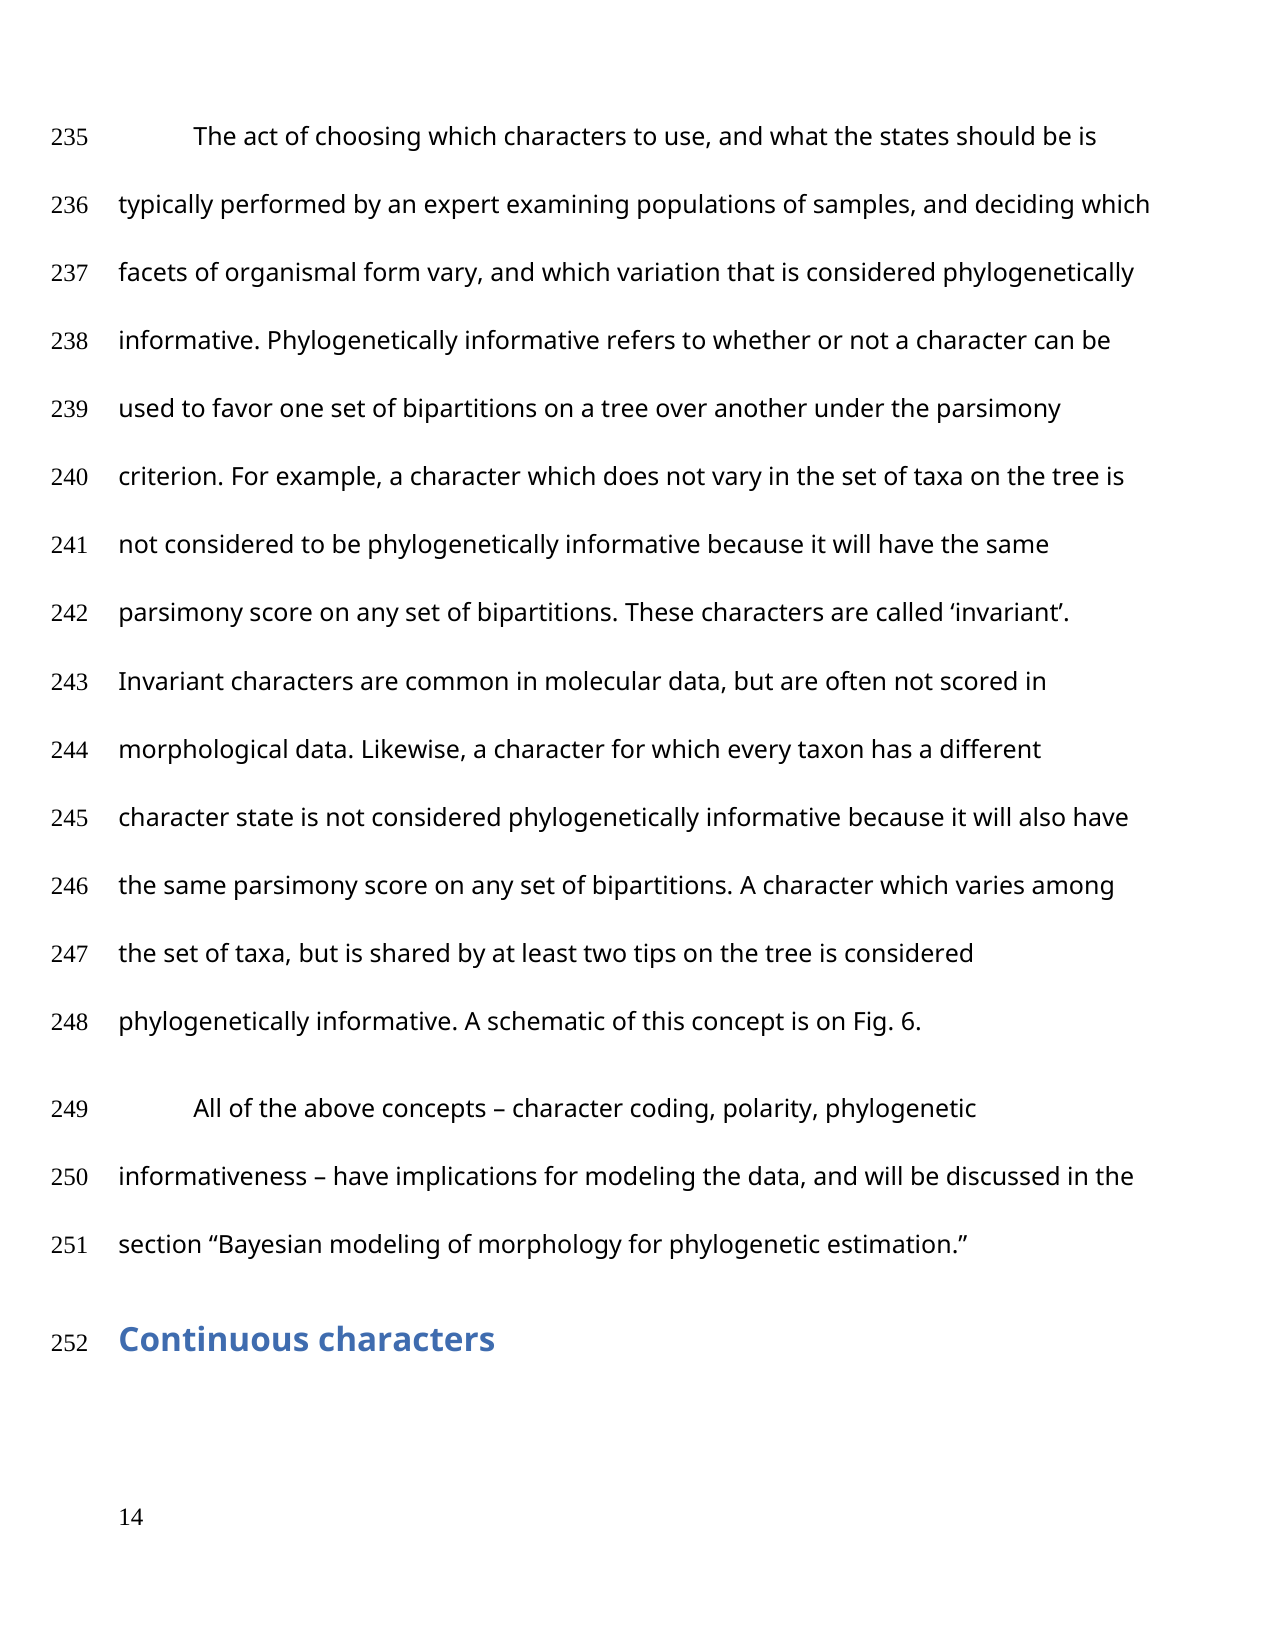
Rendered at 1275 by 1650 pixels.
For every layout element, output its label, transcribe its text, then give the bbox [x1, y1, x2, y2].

text The act of choosing which characters to use, and what the states should be is typically performed by an expert examining populations of samples, and deciding which facets of organismal form vary, and which variation that is considered phylogenetically informative. Phylogenetically informative refers to whether or not a character can be used to favor one set of bipartitions on a tree over another under the parsimony criterion. For example, a character which does not vary in the set of taxa on the tree is not considered to be phylogenetically informative because it will have the same parsimony score on any set of bipartitions. These characters are called ‘invariant’. Invariant characters are common in molecular data, but are often not scored in morphological data. Likewise, a character for which every taxon has a different character state is not considered phylogenetically informative because it will also have the same parsimony score on any set of bipartitions. A character which varies among the set of taxa, but is shared by at least two tips on the tree is considered phylogenetically informative. A schematic of this concept is on Fig. 6. [118, 118, 1157, 1038]
text Continuous characters [118, 1316, 1157, 1361]
text All of the above concepts – character coding, polarity, phylogenetic informativeness – have implications for modeling the data, and will be discussed in the section “Bayesian modeling of morphology for phylogenetic estimation.” [118, 1091, 1157, 1261]
